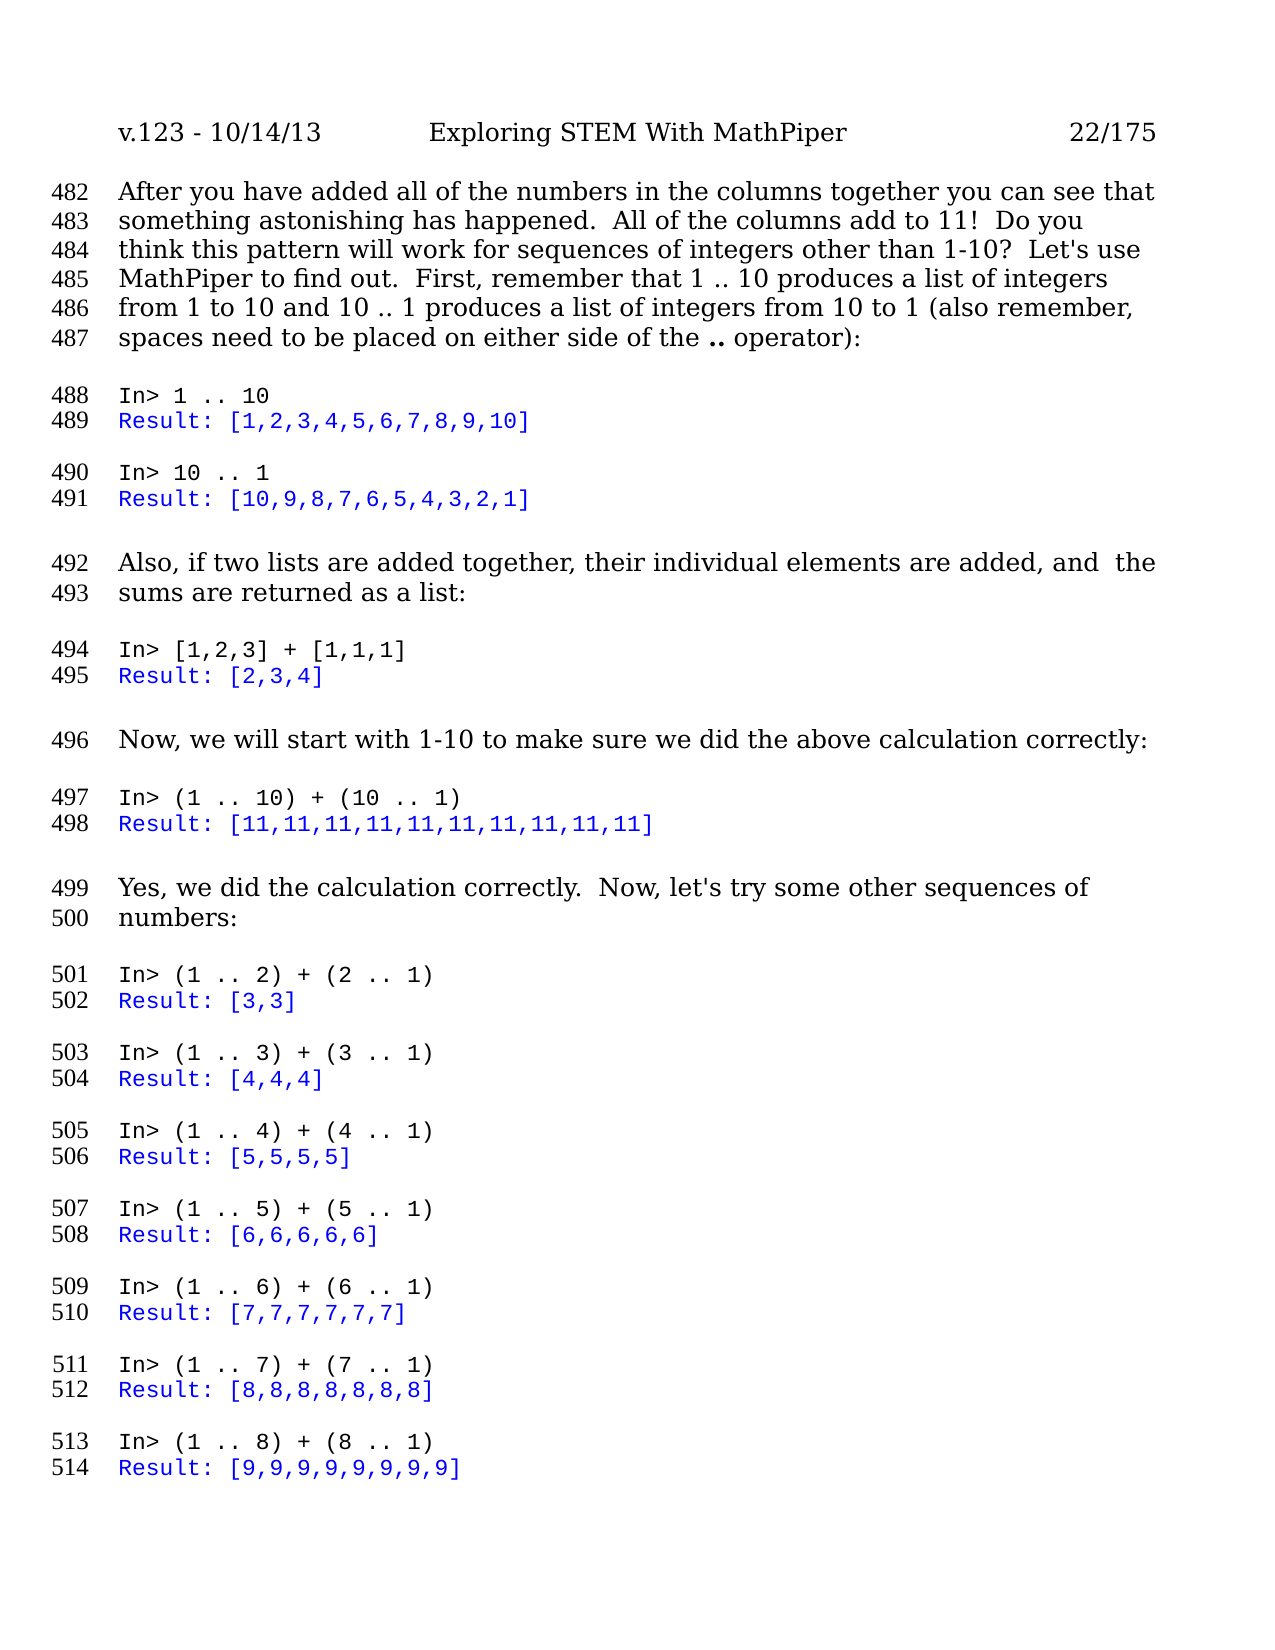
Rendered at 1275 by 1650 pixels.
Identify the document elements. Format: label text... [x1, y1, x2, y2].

text Result: [4,4,4] [118, 1068, 1157, 1093]
text In> [1,2,3] + [1,1,1] [118, 639, 1157, 665]
text Result: [7,7,7,7,7,7] [118, 1301, 1157, 1327]
text Result: [1,2,3,4,5,6,7,8,9,10] [118, 410, 1157, 436]
text In> (1 .. 5) + (5 .. 1) [118, 1197, 1157, 1223]
text Yes, we did the calculation correctly. Now, let's try some other sequences of numbers: [118, 873, 1157, 932]
text Result: [5,5,5,5] [118, 1145, 1157, 1171]
text In> 1 .. 10 [118, 384, 1157, 410]
text Result: [2,3,4] [118, 665, 1157, 691]
text Now, we will start with 1-10 to make sure we did the above calculation correctly: [118, 726, 1157, 755]
text After you have added all of the numbers in the columns together you can see that something astonishing has happened. All of the columns add to 11! Do you think this pattern will work for sequences of integers other than 1-10? Let's use MathPiper to find out. First, remember that 1 .. 10 produces a list of integers from 1 to 10 and 10 .. 1 produces a list of integers from 10 to 1 (also remember, spaces need to be placed on either side of the .. operator): [118, 177, 1157, 352]
text In> 10 .. 1 [118, 462, 1157, 488]
text In> (1 .. 6) + (6 .. 1) [118, 1275, 1157, 1301]
text Result: [8,8,8,8,8,8,8] [118, 1379, 1157, 1405]
text In> (1 .. 8) + (8 .. 1) [118, 1431, 1157, 1457]
text In> (1 .. 7) + (7 .. 1) [118, 1353, 1157, 1379]
text Result: [11,11,11,11,11,11,11,11,11,11] [118, 813, 1157, 839]
text Result: [9,9,9,9,9,9,9,9] [118, 1457, 1157, 1483]
text In> (1 .. 3) + (3 .. 1) [118, 1042, 1157, 1068]
text In> (1 .. 4) + (4 .. 1) [118, 1119, 1157, 1145]
text Result: [3,3] [118, 990, 1157, 1016]
text In> (1 .. 10) + (10 .. 1) [118, 787, 1157, 813]
text Also, if two lists are added together, their individual elements are added, and the sums are returned as a list: [118, 548, 1157, 607]
text Result: [6,6,6,6,6] [118, 1223, 1157, 1249]
text Result: [10,9,8,7,6,5,4,3,2,1] [118, 488, 1157, 514]
text In> (1 .. 2) + (2 .. 1) [118, 964, 1157, 990]
